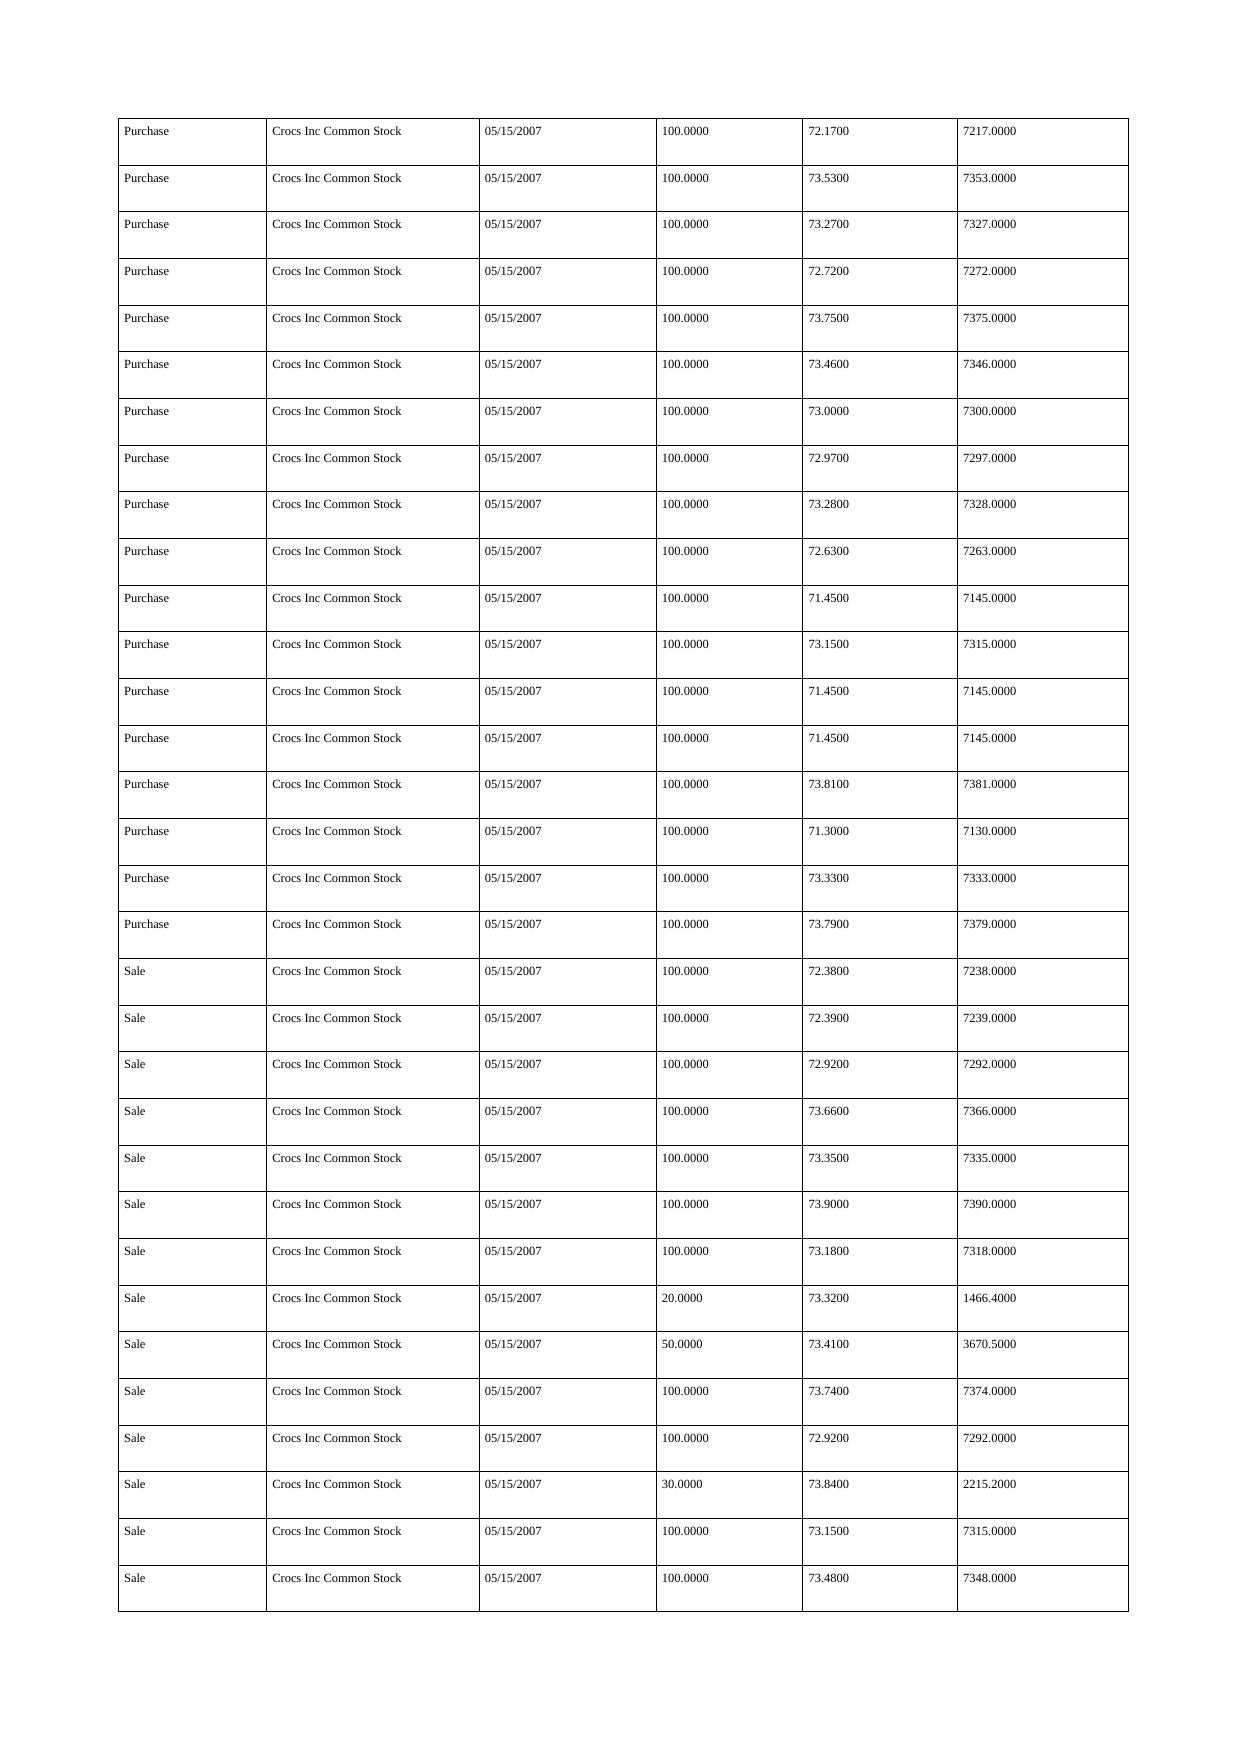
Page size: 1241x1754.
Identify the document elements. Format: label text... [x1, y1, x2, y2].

table_cell 73.1500 [803, 632, 957, 678]
table_cell 7381.0000 [958, 772, 1128, 818]
table_cell 100.0000 [657, 632, 802, 678]
table_cell Purchase [119, 586, 266, 631]
table_cell Crocs Inc Common Stock [267, 399, 479, 445]
table_cell Purchase [119, 632, 266, 678]
table_cell 05/15/2007 [480, 1239, 656, 1285]
table_cell 7238.0000 [958, 959, 1128, 1005]
table_cell Sale [119, 1052, 266, 1098]
table_cell 7379.0000 [958, 912, 1128, 958]
table_cell 100.0000 [657, 866, 802, 911]
table_cell 05/15/2007 [480, 1332, 656, 1378]
table_cell Crocs Inc Common Stock [267, 446, 479, 491]
table_cell 05/15/2007 [480, 1566, 656, 1611]
table_cell Crocs Inc Common Stock [267, 1192, 479, 1238]
table_cell Sale [119, 1379, 266, 1425]
table_cell 50.0000 [657, 1332, 802, 1378]
table_cell 7239.0000 [958, 1006, 1128, 1051]
table_cell 7145.0000 [958, 679, 1128, 725]
table_cell 73.1500 [803, 1519, 957, 1565]
table_cell Crocs Inc Common Stock [267, 1006, 479, 1051]
table_cell 05/15/2007 [480, 819, 656, 865]
table_cell 7315.0000 [958, 1519, 1128, 1565]
table_cell 05/15/2007 [480, 912, 656, 958]
table_cell 7217.0000 [958, 119, 1128, 165]
table_cell Sale [119, 1006, 266, 1051]
table_cell 100.0000 [657, 1566, 802, 1611]
table_cell 100.0000 [657, 1379, 802, 1425]
table_cell Crocs Inc Common Stock [267, 539, 479, 585]
table_cell 05/15/2007 [480, 212, 656, 258]
table_cell 100.0000 [657, 1239, 802, 1285]
table_cell 05/15/2007 [480, 866, 656, 911]
table_cell Crocs Inc Common Stock [267, 1146, 479, 1191]
table_cell 100.0000 [657, 1146, 802, 1191]
table_cell 72.1700 [803, 119, 957, 165]
table_cell Crocs Inc Common Stock [267, 1519, 479, 1565]
table_cell Crocs Inc Common Stock [267, 632, 479, 678]
table_cell Purchase [119, 166, 266, 211]
table_cell Crocs Inc Common Stock [267, 1052, 479, 1098]
table_cell 05/15/2007 [480, 306, 656, 351]
table_cell 7292.0000 [958, 1052, 1128, 1098]
table_cell 100.0000 [657, 446, 802, 491]
table_cell 05/15/2007 [480, 352, 656, 398]
table_cell Purchase [119, 259, 266, 305]
table_cell Sale [119, 1192, 266, 1238]
table_cell Crocs Inc Common Stock [267, 819, 479, 865]
table_cell 100.0000 [657, 586, 802, 631]
table_cell 05/15/2007 [480, 726, 656, 771]
table_cell 100.0000 [657, 772, 802, 818]
table_cell Crocs Inc Common Stock [267, 212, 479, 258]
table_cell 05/15/2007 [480, 1006, 656, 1051]
table_cell 7272.0000 [958, 259, 1128, 305]
table_cell 73.7500 [803, 306, 957, 351]
table_cell Crocs Inc Common Stock [267, 772, 479, 818]
table_cell Crocs Inc Common Stock [267, 306, 479, 351]
table_cell 73.2800 [803, 492, 957, 538]
table_cell Crocs Inc Common Stock [267, 166, 479, 211]
table_cell Crocs Inc Common Stock [267, 679, 479, 725]
table_cell Crocs Inc Common Stock [267, 259, 479, 305]
table_cell 100.0000 [657, 166, 802, 211]
table_cell 7145.0000 [958, 726, 1128, 771]
table_cell 71.4500 [803, 586, 957, 631]
table_cell 73.5300 [803, 166, 957, 211]
table_cell Sale [119, 1332, 266, 1378]
table_cell Crocs Inc Common Stock [267, 1426, 479, 1471]
table_cell Sale [119, 1146, 266, 1191]
table_cell 05/15/2007 [480, 1099, 656, 1145]
table_cell Purchase [119, 306, 266, 351]
table_cell Purchase [119, 679, 266, 725]
table_cell 7318.0000 [958, 1239, 1128, 1285]
table_cell 7346.0000 [958, 352, 1128, 398]
table_cell 72.7200 [803, 259, 957, 305]
table_cell 05/15/2007 [480, 1426, 656, 1471]
table_cell Purchase [119, 352, 266, 398]
table_cell 7145.0000 [958, 586, 1128, 631]
table_cell 7353.0000 [958, 166, 1128, 211]
table_cell 100.0000 [657, 959, 802, 1005]
table_cell 100.0000 [657, 1052, 802, 1098]
table_cell 100.0000 [657, 306, 802, 351]
table_cell 72.6300 [803, 539, 957, 585]
table_cell 73.6600 [803, 1099, 957, 1145]
table_cell Crocs Inc Common Stock [267, 119, 479, 165]
table_cell 100.0000 [657, 259, 802, 305]
table_cell Purchase [119, 772, 266, 818]
table_cell 100.0000 [657, 819, 802, 865]
table_cell Purchase [119, 819, 266, 865]
table_cell Crocs Inc Common Stock [267, 1286, 479, 1331]
table_cell 7297.0000 [958, 446, 1128, 491]
table_cell Sale [119, 1519, 266, 1565]
table_cell 7292.0000 [958, 1426, 1128, 1471]
table_cell 100.0000 [657, 212, 802, 258]
table_cell 05/15/2007 [480, 772, 656, 818]
table_cell 72.3800 [803, 959, 957, 1005]
table_cell 05/15/2007 [480, 959, 656, 1005]
table_cell Crocs Inc Common Stock [267, 586, 479, 631]
table_cell 05/15/2007 [480, 1379, 656, 1425]
table_cell 100.0000 [657, 352, 802, 398]
table_cell 1466.4000 [958, 1286, 1128, 1331]
table_cell 05/15/2007 [480, 679, 656, 725]
table_cell 100.0000 [657, 1519, 802, 1565]
table_cell 7374.0000 [958, 1379, 1128, 1425]
table_cell 73.3200 [803, 1286, 957, 1331]
table_cell Sale [119, 1099, 266, 1145]
table_cell 05/15/2007 [480, 166, 656, 211]
table_cell Crocs Inc Common Stock [267, 959, 479, 1005]
table_cell Purchase [119, 492, 266, 538]
table_cell 7130.0000 [958, 819, 1128, 865]
table_cell Purchase [119, 399, 266, 445]
table_cell 73.8100 [803, 772, 957, 818]
table_cell 05/15/2007 [480, 539, 656, 585]
table_cell 7366.0000 [958, 1099, 1128, 1145]
table_cell 100.0000 [657, 492, 802, 538]
table_cell 100.0000 [657, 539, 802, 585]
table_cell 72.9200 [803, 1426, 957, 1471]
table_cell 100.0000 [657, 119, 802, 165]
table_cell Crocs Inc Common Stock [267, 726, 479, 771]
table_cell 73.2700 [803, 212, 957, 258]
table_cell Purchase [119, 866, 266, 911]
table_cell 73.4600 [803, 352, 957, 398]
table_cell Crocs Inc Common Stock [267, 352, 479, 398]
table_cell Sale [119, 1426, 266, 1471]
table_cell 05/15/2007 [480, 492, 656, 538]
table_cell 7348.0000 [958, 1566, 1128, 1611]
table_cell 05/15/2007 [480, 1286, 656, 1331]
table_cell 7333.0000 [958, 866, 1128, 911]
table_cell 7328.0000 [958, 492, 1128, 538]
table_cell 05/15/2007 [480, 119, 656, 165]
table_cell 05/15/2007 [480, 1192, 656, 1238]
table_cell 05/15/2007 [480, 1472, 656, 1518]
table_cell 73.0000 [803, 399, 957, 445]
table_cell 30.0000 [657, 1472, 802, 1518]
table_cell 73.1800 [803, 1239, 957, 1285]
table_cell 73.7900 [803, 912, 957, 958]
table_cell 100.0000 [657, 1426, 802, 1471]
table_cell 7335.0000 [958, 1146, 1128, 1191]
table_cell Purchase [119, 119, 266, 165]
table_cell 73.9000 [803, 1192, 957, 1238]
table_cell 7390.0000 [958, 1192, 1128, 1238]
table_cell 7327.0000 [958, 212, 1128, 258]
table_cell 3670.5000 [958, 1332, 1128, 1378]
table_cell Sale [119, 1472, 266, 1518]
table_cell Purchase [119, 212, 266, 258]
table_cell Purchase [119, 446, 266, 491]
table_cell 73.4100 [803, 1332, 957, 1378]
table_cell 05/15/2007 [480, 632, 656, 678]
table_cell 05/15/2007 [480, 1519, 656, 1565]
table_cell Sale [119, 959, 266, 1005]
table_cell 7315.0000 [958, 632, 1128, 678]
table_cell 2215.2000 [958, 1472, 1128, 1518]
table_cell Sale [119, 1239, 266, 1285]
table_cell Crocs Inc Common Stock [267, 1472, 479, 1518]
table_cell 100.0000 [657, 1192, 802, 1238]
table_cell 100.0000 [657, 1099, 802, 1145]
table_cell 71.4500 [803, 679, 957, 725]
table_cell Crocs Inc Common Stock [267, 1099, 479, 1145]
table_cell Crocs Inc Common Stock [267, 1239, 479, 1285]
table_cell 05/15/2007 [480, 259, 656, 305]
table_cell 72.9700 [803, 446, 957, 491]
table_cell Crocs Inc Common Stock [267, 912, 479, 958]
table_cell Crocs Inc Common Stock [267, 1379, 479, 1425]
table_cell 05/15/2007 [480, 1146, 656, 1191]
table_cell Sale [119, 1566, 266, 1611]
table_cell 20.0000 [657, 1286, 802, 1331]
table_cell Crocs Inc Common Stock [267, 492, 479, 538]
table_cell 73.7400 [803, 1379, 957, 1425]
table_cell 05/15/2007 [480, 1052, 656, 1098]
table_cell Sale [119, 1286, 266, 1331]
table_cell 73.4800 [803, 1566, 957, 1611]
table_cell 05/15/2007 [480, 399, 656, 445]
table_cell 73.3300 [803, 866, 957, 911]
table_cell Purchase [119, 539, 266, 585]
table_cell 7300.0000 [958, 399, 1128, 445]
table_cell Crocs Inc Common Stock [267, 866, 479, 911]
table_cell 71.4500 [803, 726, 957, 771]
table_cell Crocs Inc Common Stock [267, 1332, 479, 1378]
table_cell Crocs Inc Common Stock [267, 1566, 479, 1611]
table_cell 7375.0000 [958, 306, 1128, 351]
table_cell 72.9200 [803, 1052, 957, 1098]
table_cell 05/15/2007 [480, 586, 656, 631]
table_cell 100.0000 [657, 399, 802, 445]
table_cell 73.8400 [803, 1472, 957, 1518]
table_cell 100.0000 [657, 912, 802, 958]
table_cell 7263.0000 [958, 539, 1128, 585]
table_cell 100.0000 [657, 1006, 802, 1051]
table_cell 71.3000 [803, 819, 957, 865]
table_cell 100.0000 [657, 679, 802, 725]
table_cell 73.3500 [803, 1146, 957, 1191]
table_cell Purchase [119, 726, 266, 771]
table_cell 72.3900 [803, 1006, 957, 1051]
table_cell 100.0000 [657, 726, 802, 771]
table_cell 05/15/2007 [480, 446, 656, 491]
table_cell Purchase [119, 912, 266, 958]
